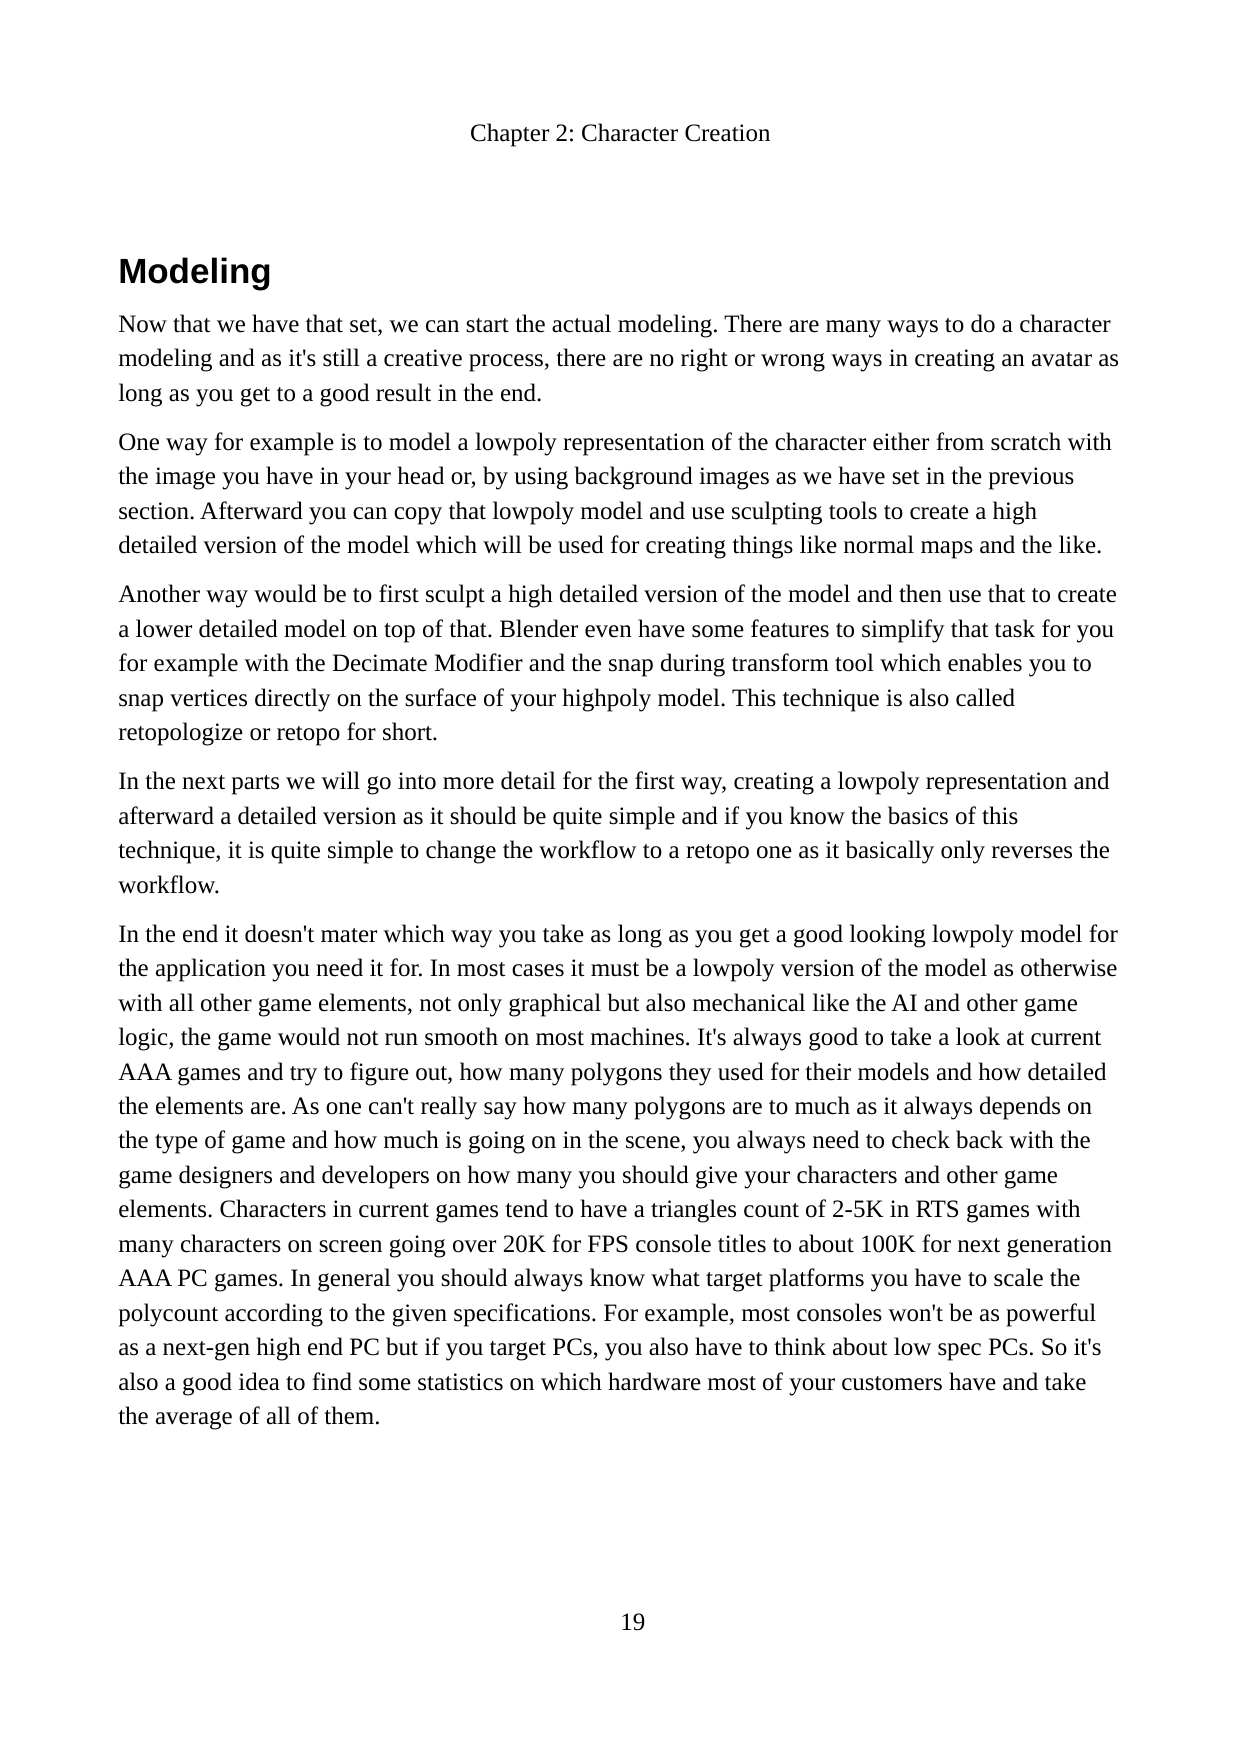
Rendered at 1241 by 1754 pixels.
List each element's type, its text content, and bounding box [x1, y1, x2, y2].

text In the end it doesn't mater which way you take as long as you get a good looking lowpoly model for the application you need it for. In most cases it must be a lowpoly version of the model as otherwise with all other game elements, not only graphical but also mechanical like the AI and other game logic, the game would not run smooth on most machines. It's always good to take a look at current AAA games and try to figure out, how many polygons they used for their models and how detailed the elements are. As one can't really say how many polygons are to much as it always depends on the type of game and how much is going on in the scene, you always need to check back with the game designers and developers on how many you should give your characters and other game elements. Characters in current games tend to have a triangles count of 2-5K in RTS games with many characters on screen going over 20K for FPS console titles to about 100K for next generation AAA PC games. In general you should always know what target platforms you have to scale the polycount according to the given specifications. For example, most consoles won't be as powerful as a next-gen high end PC but if you target PCs, you also have to think about low spec PCs. So it's also a good idea to find some statistics on which hardware most of your customers have and take the average of all of them. [118, 919, 1122, 1430]
subtitle Modeling [118, 250, 1122, 290]
text Now that we have that set, we can start the actual modeling. There are many ways to do a character modeling and as it's still a creative process, there are no right or wrong ways in creating an avatar as long as you get to a good result in the end. [118, 309, 1122, 406]
text One way for example is to model a lowpoly representation of the character either from scratch with the image you have in your head or, by using background images as we have set in the previous section. Afterward you can copy that lowpoly model and use sculpting tools to create a high detailed version of the model which will be used for creating things like normal maps and the like. [118, 427, 1122, 559]
text Another way would be to first sculpt a high detailed version of the model and then use that to create a lower detailed model on top of that. Blender even have some features to simplify that task for you for example with the Decimate Modifier and the snap during transform tool which enables you to snap vertices directly on the surface of your highpoly model. This technique is also called retopologize or retopo for short. [118, 579, 1122, 746]
text In the next parts we will go into more detail for the first way, creating a lowpoly representation and afterward a detailed version as it should be quite simple and if you know the basics of this technique, it is quite simple to change the workflow to a retopo one as it basically only reverses the workflow. [118, 766, 1122, 898]
